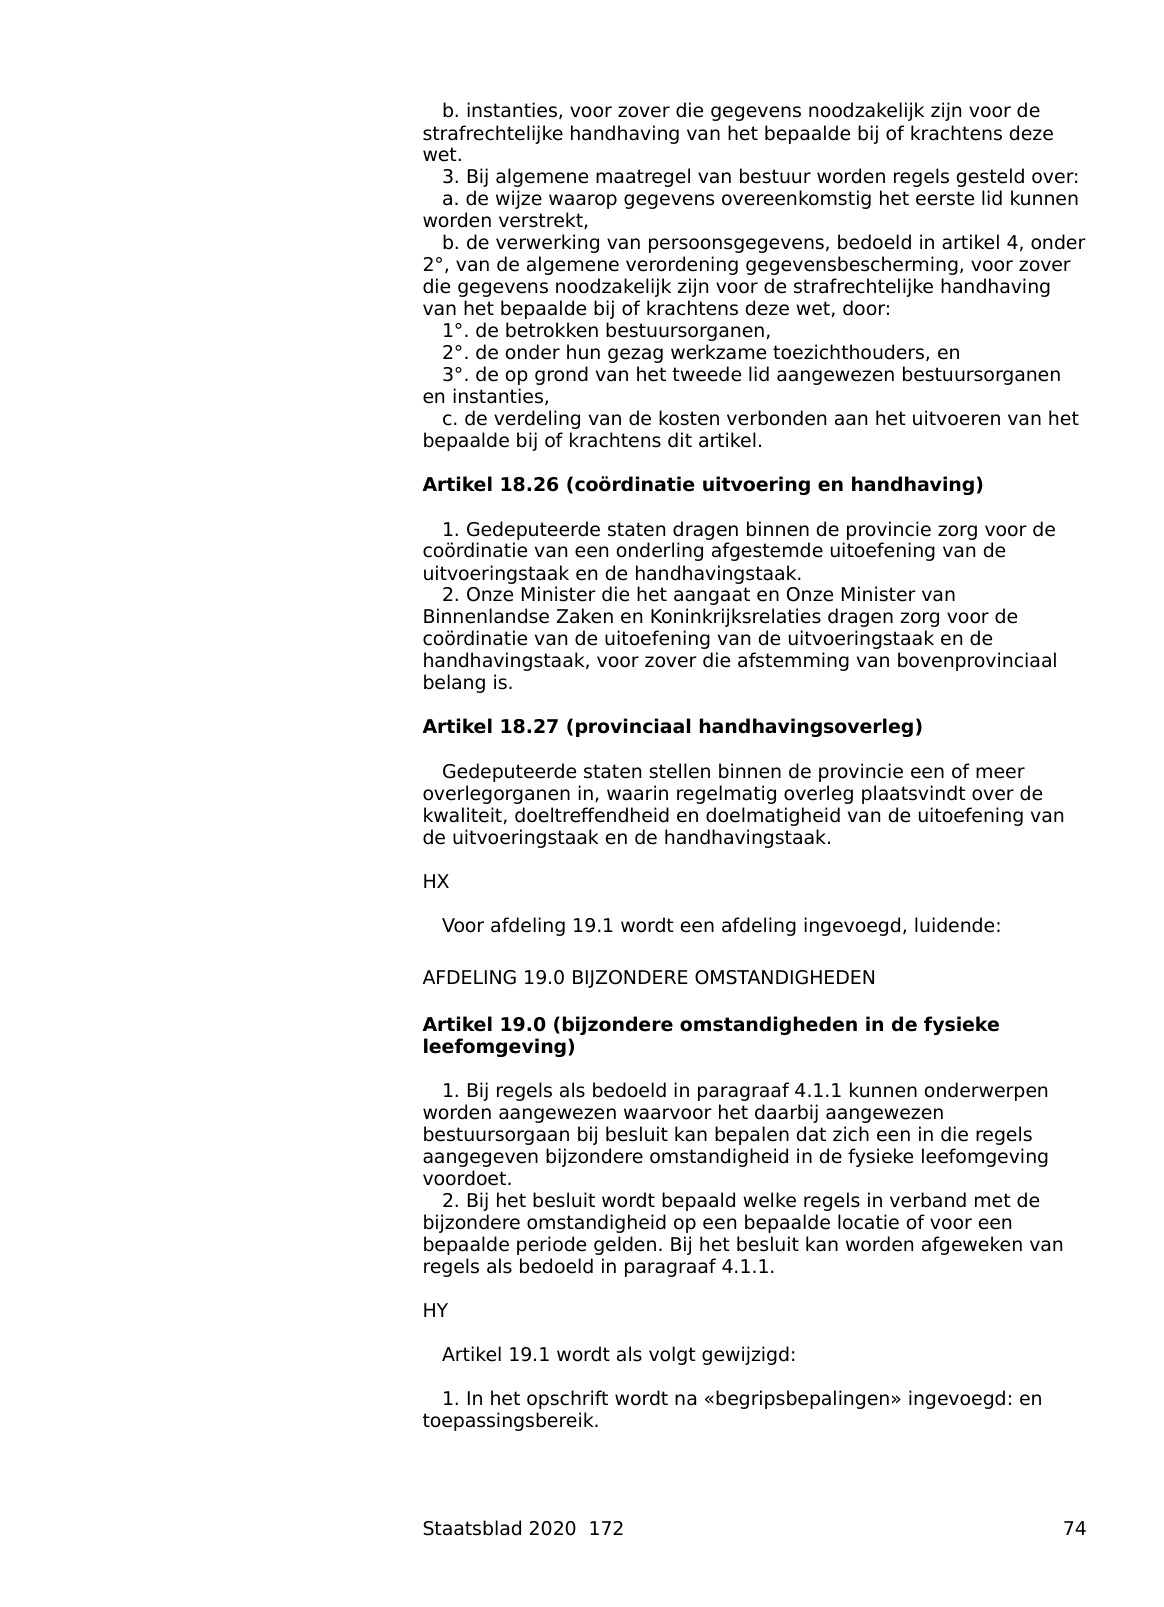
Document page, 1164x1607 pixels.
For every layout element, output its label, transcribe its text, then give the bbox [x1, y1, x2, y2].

subtitle AFDELING 19.0 BIJZONDERE OMSTANDIGHEDEN [422, 967, 1087, 989]
text HY [422, 1300, 1087, 1322]
subtitle Artikel 18.27 (provinciaal handhavingsoverleg) [422, 716, 1087, 738]
text HX [422, 871, 1087, 893]
text Gedeputeerde staten stellen binnen de provincie een of meer overlegorganen in, waarin regelmatig overleg plaatsvindt over de kwaliteit, doeltreffendheid en doelmatigheid van de uitoefening van de uitvoeringstaak en de handhavingstaak. [422, 761, 1087, 848]
text 1. In het opschrift wordt na «begripsbepalingen» ingevoegd: en toepassingsbereik. [422, 1388, 1087, 1432]
text c. de verdeling van de kosten verbonden aan het uitvoeren van het bepaalde bij of krachtens dit artikel. [422, 408, 1087, 452]
text 2°. de onder hun gezag werkzame toezichthouders, en [422, 342, 1087, 364]
text 1. Gedeputeerde staten dragen binnen de provincie zorg voor de coördinatie van een onderling afgestemde uitoefening van de uitvoeringstaak en de handhavingstaak. [422, 518, 1087, 584]
text 3°. de op grond van het tweede lid aangewezen bestuursorganen en instanties, [422, 364, 1087, 408]
text 1°. de betrokken bestuursorganen, [422, 320, 1087, 342]
subtitle Artikel 18.26 (coördinatie uitvoering en handhaving) [422, 474, 1087, 496]
text 1. Bij regels als bedoeld in paragraaf 4.1.1 kunnen onderwerpen worden aangewezen waarvoor het daarbij aangewezen bestuursorgaan bij besluit kan bepalen dat zich een in die regels aangegeven bijzondere omstandigheid in de fysieke leefomgeving voordoet. [422, 1080, 1087, 1190]
text b. instanties, voor zover die gegevens noodzakelijk zijn voor de strafrechtelijke handhaving van het bepaalde bij of krachtens deze wet. [422, 100, 1087, 166]
text 3. Bij algemene maatregel van bestuur worden regels gesteld over: [422, 166, 1087, 188]
text 2. Onze Minister die het aangaat en Onze Minister van Binnenlandse Zaken en Koninkrijksrelaties dragen zorg voor de coördinatie van de uitoefening van de uitvoeringstaak en de handhavingstaak, voor zover die afstemming van bovenprovinciaal belang is. [422, 584, 1087, 694]
text Artikel 19.1 wordt als volgt gewijzigd: [422, 1344, 1087, 1366]
subtitle Artikel 19.0 (bijzondere omstandigheden in de fysieke leefomgeving) [422, 1014, 1087, 1058]
text 2. Bij het besluit wordt bepaald welke regels in verband met de bijzondere omstandigheid op een bepaalde locatie of voor een bepaalde periode gelden. Bij het besluit kan worden afgeweken van regels als bedoeld in paragraaf 4.1.1. [422, 1190, 1087, 1278]
text Voor afdeling 19.1 wordt een afdeling ingevoegd, luidende: [422, 915, 1087, 937]
text b. de verwerking van persoonsgegevens, bedoeld in artikel 4, onder 2°, van de algemene verordening gegevensbescherming, voor zover die gegevens noodzakelijk zijn voor de strafrechtelijke handhaving van het bepaalde bij of krachtens deze wet, door: [422, 232, 1087, 320]
text a. de wijze waarop gegevens overeenkomstig het eerste lid kunnen worden verstrekt, [422, 188, 1087, 232]
